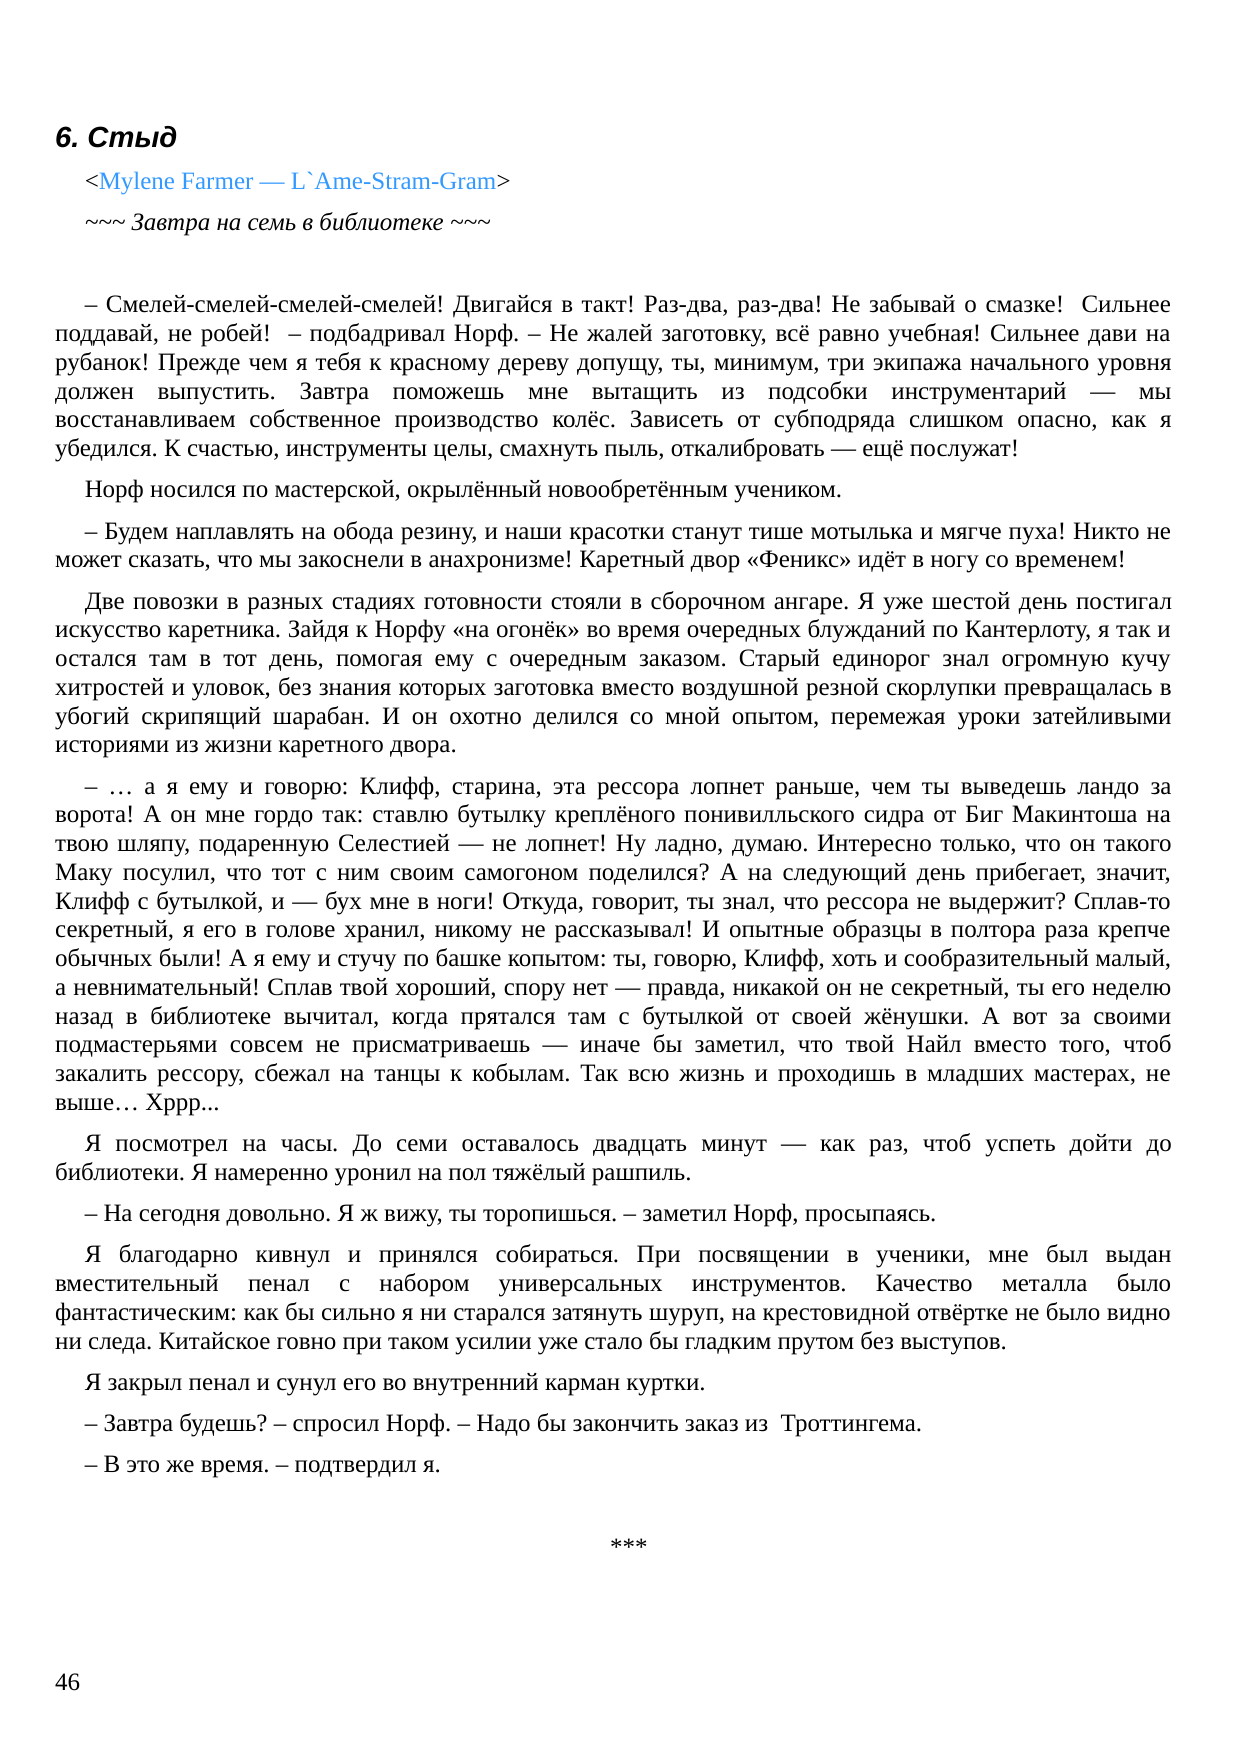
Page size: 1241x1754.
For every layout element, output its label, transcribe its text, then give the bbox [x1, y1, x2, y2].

text – Будем наплавлять на обода резину, и наши красотки станут тише мотылька и мягче пуха! Никто не может сказать, что мы закоснели в анахронизме! Каретный двор «Феникс» идёт в ногу со временем! [55, 516, 1173, 573]
text Я посмотрел на часы. До семи оставалось двадцать минут — как раз, чтоб успеть дойти до библиотеки. Я намеренно уронил на пол тяжёлый рашпиль. [55, 1128, 1173, 1186]
text *** [55, 1532, 1173, 1561]
text Я благодарно кивнул и принялся собираться. При посвящении в ученики, мне был выдан вместительный пенал с набором универсальных инструментов. Качество металла было фантастическим: как бы сильно я ни старался затянуть шуруп, на крестовидной отвёртке не было видно ни следа. Китайское говно при таком усилии уже стало бы гладким прутом без выступов. [55, 1239, 1173, 1354]
text ~~~ Завтра на семь в библиотеке ~~~ [55, 207, 1173, 236]
text Две повозки в разных стадиях готовности стояли в сборочном ангаре. Я уже шестой день постигал искусство каретника. Зайдя к Норфу «на огонёк» во время очередных блужданий по Кантерлоту, я так и остался там в тот день, помогая ему с очередным заказом. Старый единорог знал огромную кучу хитростей и уловок, без знания которых заготовка вместо воздушной резной скорлупки превращалась в убогий скрипящий шарабан. И он охотно делился со мной опытом, перемежая уроки затейливыми историями из жизни каретного двора. [55, 586, 1173, 758]
text <Mylene Farmer — L`Ame-Stram-Gram> [55, 166, 1173, 194]
text Я закрыл пенал и сунул его во внутренний карман куртки. [55, 1367, 1173, 1396]
text Норф носился по мастерской, окрылённый новообретённым учеником. [55, 474, 1173, 503]
text – На сегодня довольно. Я ж вижу, ты торопишься. – заметил Норф, просыпаясь. [55, 1198, 1173, 1227]
text – Смелей-смелей-смелей-смелей! Двигайся в такт! Раз-два, раз-два! Не забывай о смазке! Сильнее поддавай, не робей! – подбадривал Норф. – Не жалей заготовку, всё равно учебная! Сильнее дави на рубанок! Прежде чем я тебя к красному дереву допущу, ты, минимум, три экипажа начального уровня должен выпустить. Завтра поможешь мне вытащить из подсобки инструментарий — мы восстанавливаем собственное производство колёс. Зависеть от субподряда слишком опасно, как я убедился. К счастью, инструменты целы, смахнуть пыль, откалибровать — ещё послужат! [55, 289, 1173, 462]
text – … а я ему и говорю: Клифф, старина, эта рессора лопнет раньше, чем ты выведешь ландо за ворота! А он мне гордо так: ставлю бутылку креплёного понивилльского сидра от Биг Макинтоша на твою шляпу, подаренную Селестией — не лопнет! Ну ладно, думаю. Интересно только, что он такого Маку посулил, что тот с ним своим самогоном поделился? А на следующий день прибегает, значит, Клифф с бутылкой, и — бух мне в ноги! Откуда, говорит, ты знал, что рессора не выдержит? Сплав-то секретный, я его в голове хранил, никому не рассказывал! И опытные образцы в полтора раза крепче обычных были! А я ему и стучу по башке копытом: ты, говорю, Клифф, хоть и сообразительный малый, а невнимательный! Сплав твой хороший, спору нет — правда, никакой он не секретный, ты его неделю назад в библиотеке вычитал, когда прятался там с бутылкой от своей жёнушки. А вот за своими подмастерьями совсем не присматриваешь — иначе бы заметил, что твой Найл вместо того, чтоб закалить рессору, сбежал на танцы к кобылам. Так всю жизнь и проходишь в младших мастерах, не выше… Хррр... [55, 771, 1173, 1116]
text – В это же время. – подтвердил я. [55, 1449, 1173, 1478]
text – Завтра будешь? – спросил Норф. – Надо бы закончить заказ из Троттингема. [55, 1408, 1173, 1437]
subtitle 6. Стыд [55, 120, 1173, 153]
